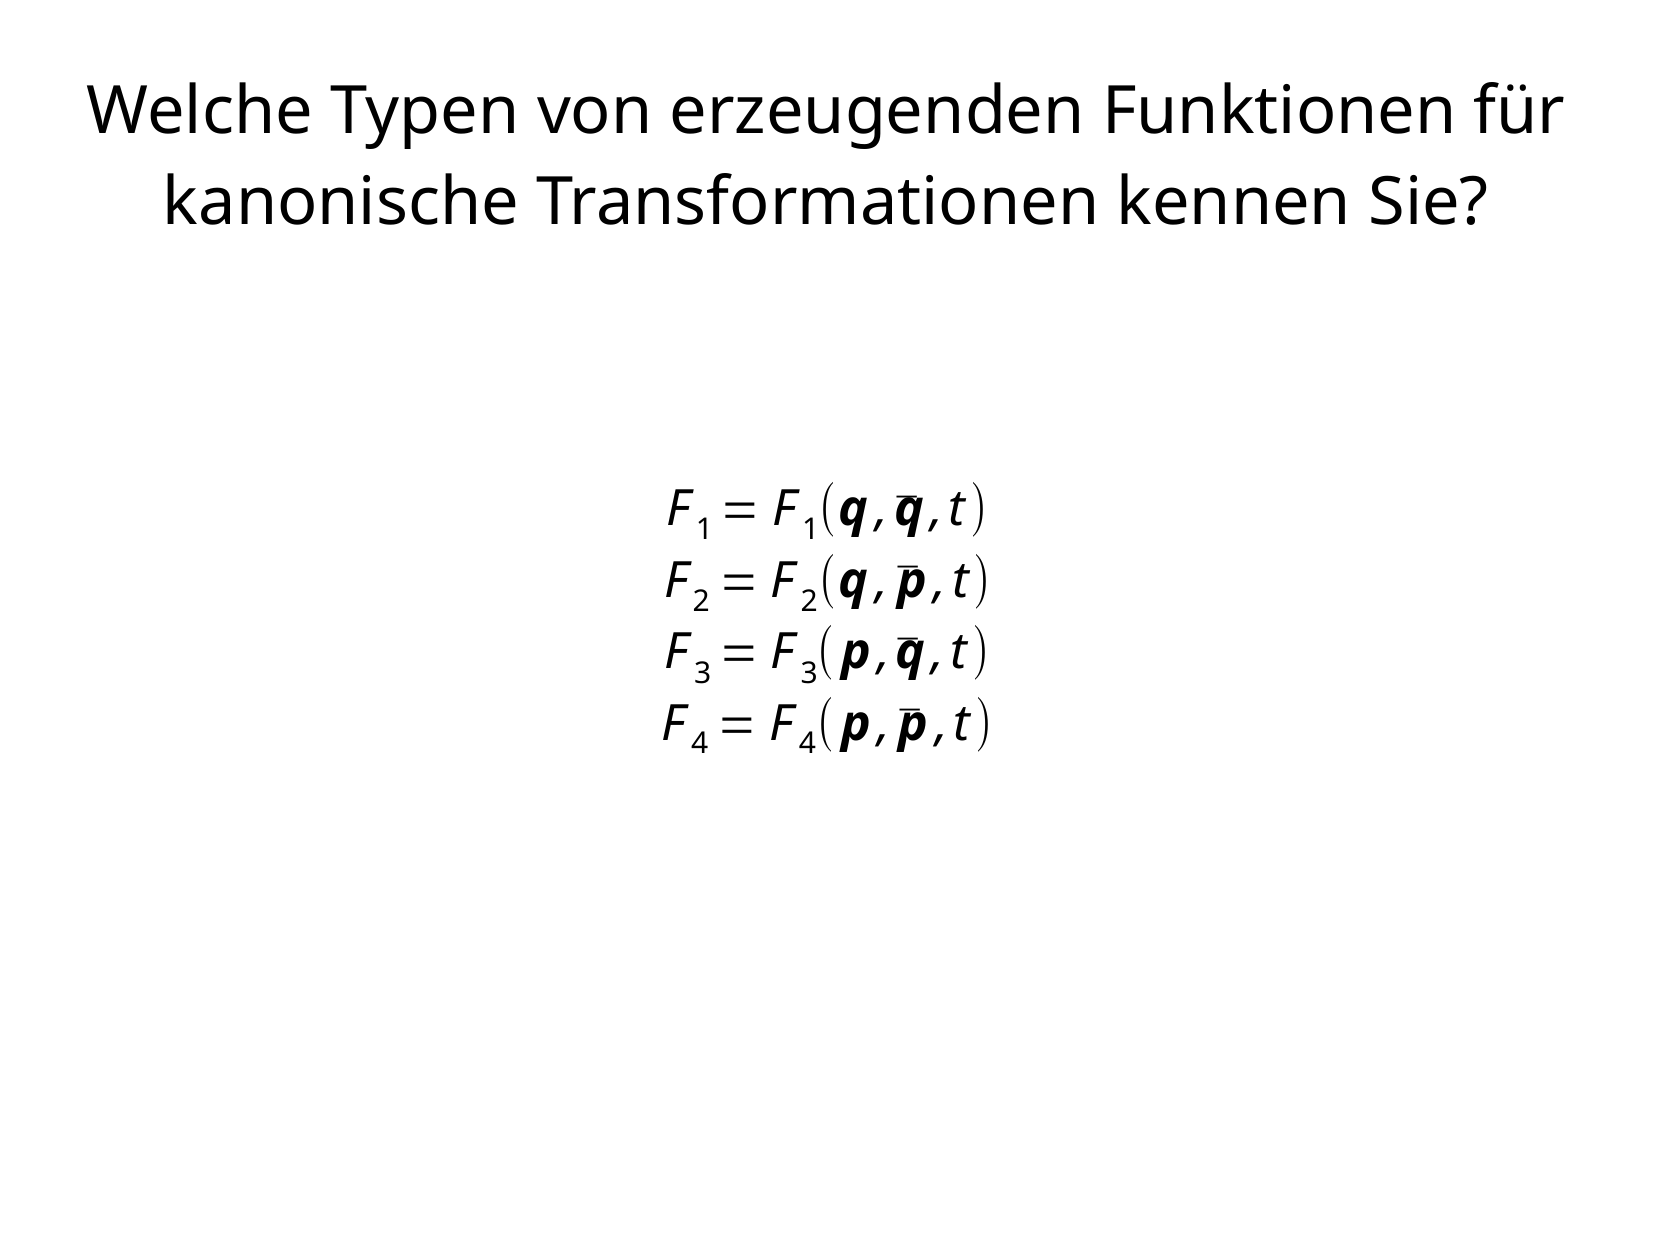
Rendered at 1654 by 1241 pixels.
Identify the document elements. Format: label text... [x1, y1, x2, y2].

chart [655, 478, 999, 762]
title Welche Typen von erzeugenden Funktionen für kanonische Transformationen kennen Sie? [82, 49, 1571, 257]
